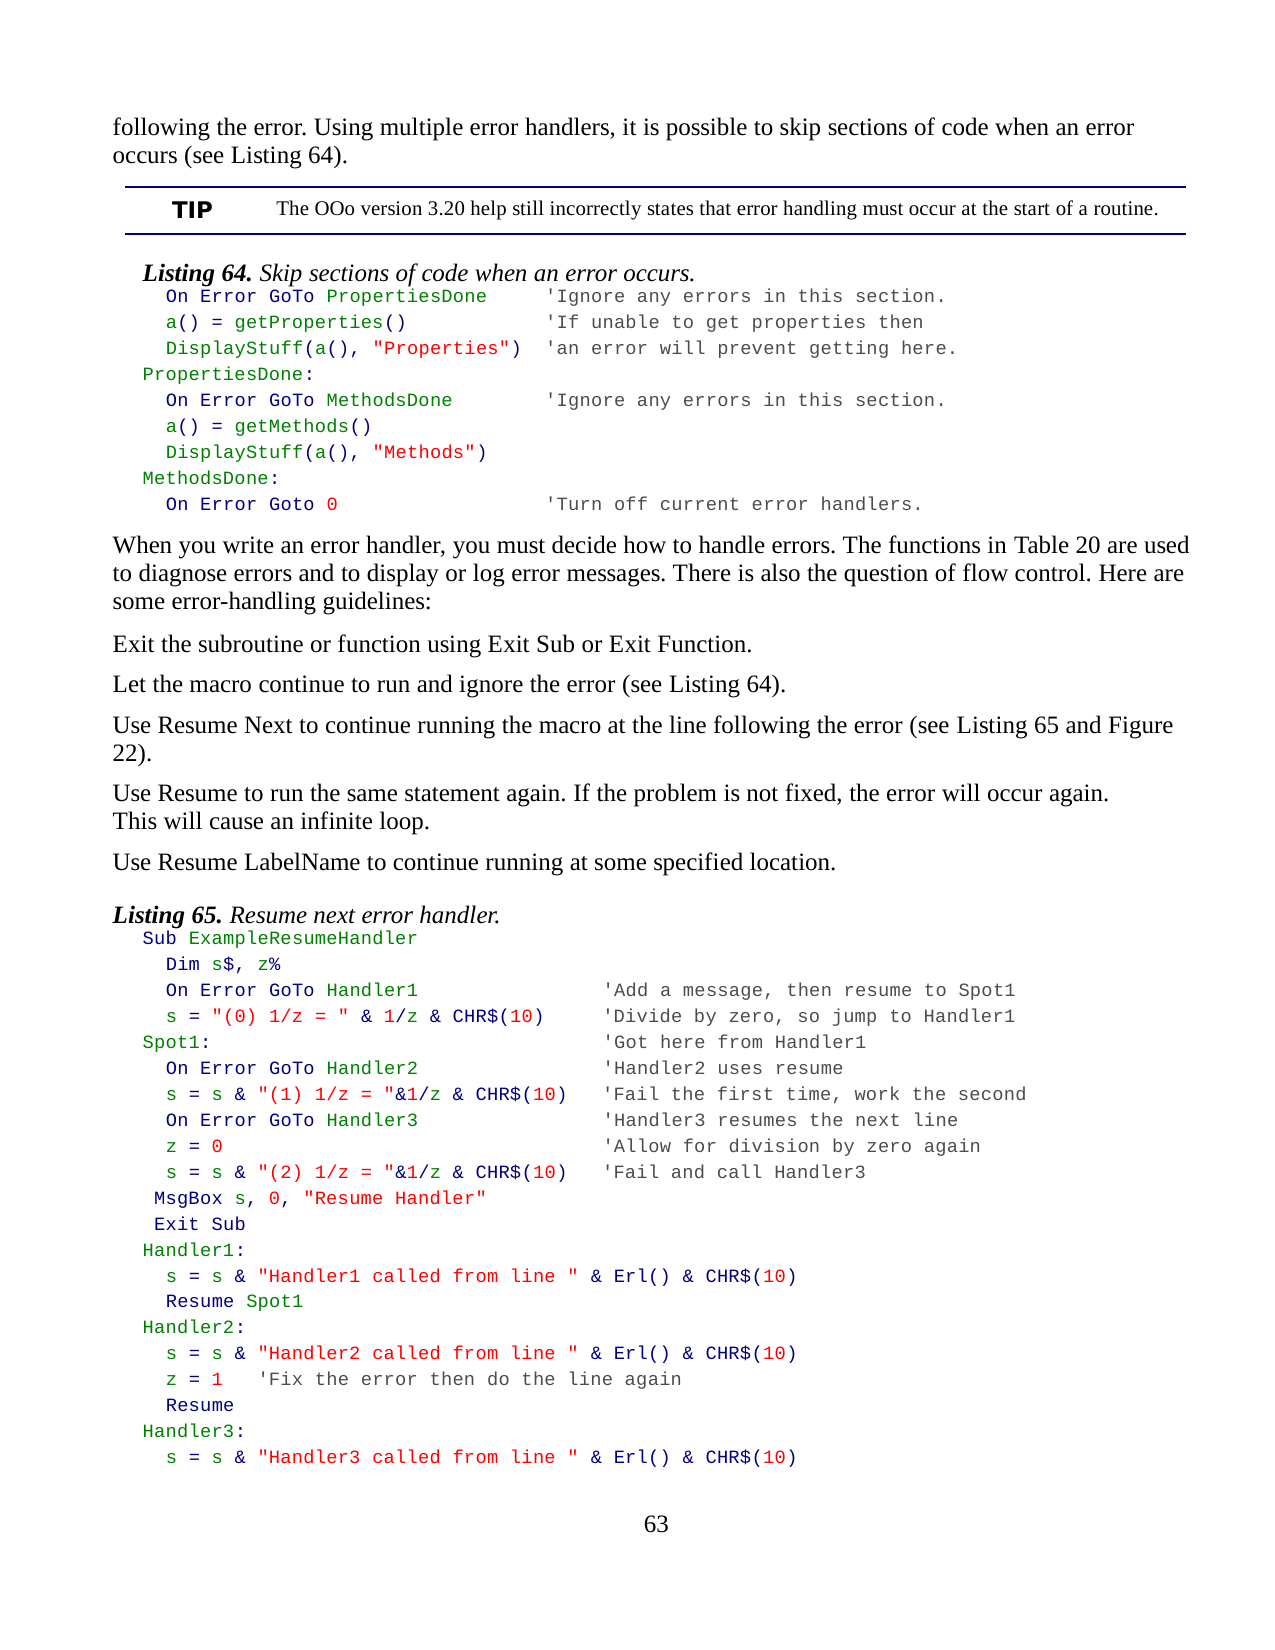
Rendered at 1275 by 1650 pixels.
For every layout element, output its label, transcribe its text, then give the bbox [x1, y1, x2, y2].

table_header TIP [125, 188, 260, 233]
text On Error GoTo Handler2 'Handler2 uses resume [142, 1058, 1200, 1080]
text Use Resume to run the same statement again. If the problem is not fixed, the error will occur again. This will cause an infinite loop. [112, 779, 1200, 835]
text On Error GoTo Handler1 'Add a message, then resume to Spot1 [142, 981, 1200, 1002]
text Use Resume LabelName to continue running at some specified location. [112, 848, 1200, 876]
text On Error GoTo PropertiesDone 'Ignore any errors in this section. [142, 287, 1200, 308]
text When you write an error handler, you must decide how to handle errors. The functions in Table 20 are used to diagnose errors and to display or log error messages. There is also the question of flow control. Here are some error-handling guidelines: [112, 531, 1200, 615]
text s = s & "(1) 1/z = "&1/z & CHR$(10) 'Fail the first time, work the second [142, 1084, 1200, 1106]
text Let the macro continue to run and ignore the error (see Listing 64). [112, 670, 1200, 698]
list Listing 65. Resume next error handler. [112, 901, 1200, 929]
text s = s & "Handler2 called from line " & Erl() & CHR$(10) [142, 1344, 1200, 1365]
text s = s & "Handler3 called from line " & Erl() & CHR$(10) [142, 1447, 1200, 1469]
text PropertiesDone: [142, 364, 1200, 386]
text Dim s$, z% [142, 955, 1200, 976]
list Listing 64. Skip sections of code when an error occurs. [142, 259, 1200, 287]
text Exit Sub [142, 1214, 1200, 1236]
text On Error Goto 0 'Turn off current error handlers. [142, 494, 1200, 516]
text z = 0 'Allow for division by zero again [142, 1136, 1200, 1158]
text Resume Spot1 [142, 1292, 1200, 1313]
text s = s & "(2) 1/z = "&1/z & CHR$(10) 'Fail and call Handler3 [142, 1162, 1200, 1184]
text DisplayStuff(a(), "Methods") [142, 442, 1200, 464]
text a() = getMethods() [142, 416, 1200, 438]
text Use Resume Next to continue running the macro at the line following the error (see Listing 65 and Figure 22). [112, 711, 1200, 767]
table_header The OOo version 3.20 help still incorrectly states that error handling must occur at the start of a routine. [260, 188, 1186, 233]
text Handler2: [142, 1318, 1200, 1339]
text On Error GoTo MethodsDone 'Ignore any errors in this section. [142, 391, 1200, 412]
text s = "(0) 1/z = " & 1/z & CHR$(10) 'Divide by zero, so jump to Handler1 [142, 1007, 1200, 1028]
text DisplayStuff(a(), "Properties") 'an error will prevent getting here. [142, 339, 1200, 360]
text s = s & "Handler1 called from line " & Erl() & CHR$(10) [142, 1266, 1200, 1287]
text Sub ExampleResumeHandler [142, 929, 1200, 950]
text z = 1 'Fix the error then do the line again [142, 1370, 1200, 1391]
text a() = getProperties() 'If unable to get properties then [142, 313, 1200, 334]
text MsgBox s, 0, "Resume Handler" [142, 1188, 1200, 1209]
text Resume [142, 1396, 1200, 1417]
text Handler1: [142, 1240, 1200, 1261]
text Exit the subroutine or function using Exit Sub or Exit Function. [112, 629, 1200, 658]
text On Error GoTo Handler3 'Handler3 resumes the next line [142, 1110, 1200, 1132]
text following the error. Using multiple error handlers, it is possible to skip sections of code when an error occurs (see Listing 64). [112, 112, 1200, 168]
text Spot1: 'Got here from Handler1 [142, 1032, 1200, 1054]
text MethodsDone: [142, 468, 1200, 490]
text Handler3: [142, 1422, 1200, 1443]
